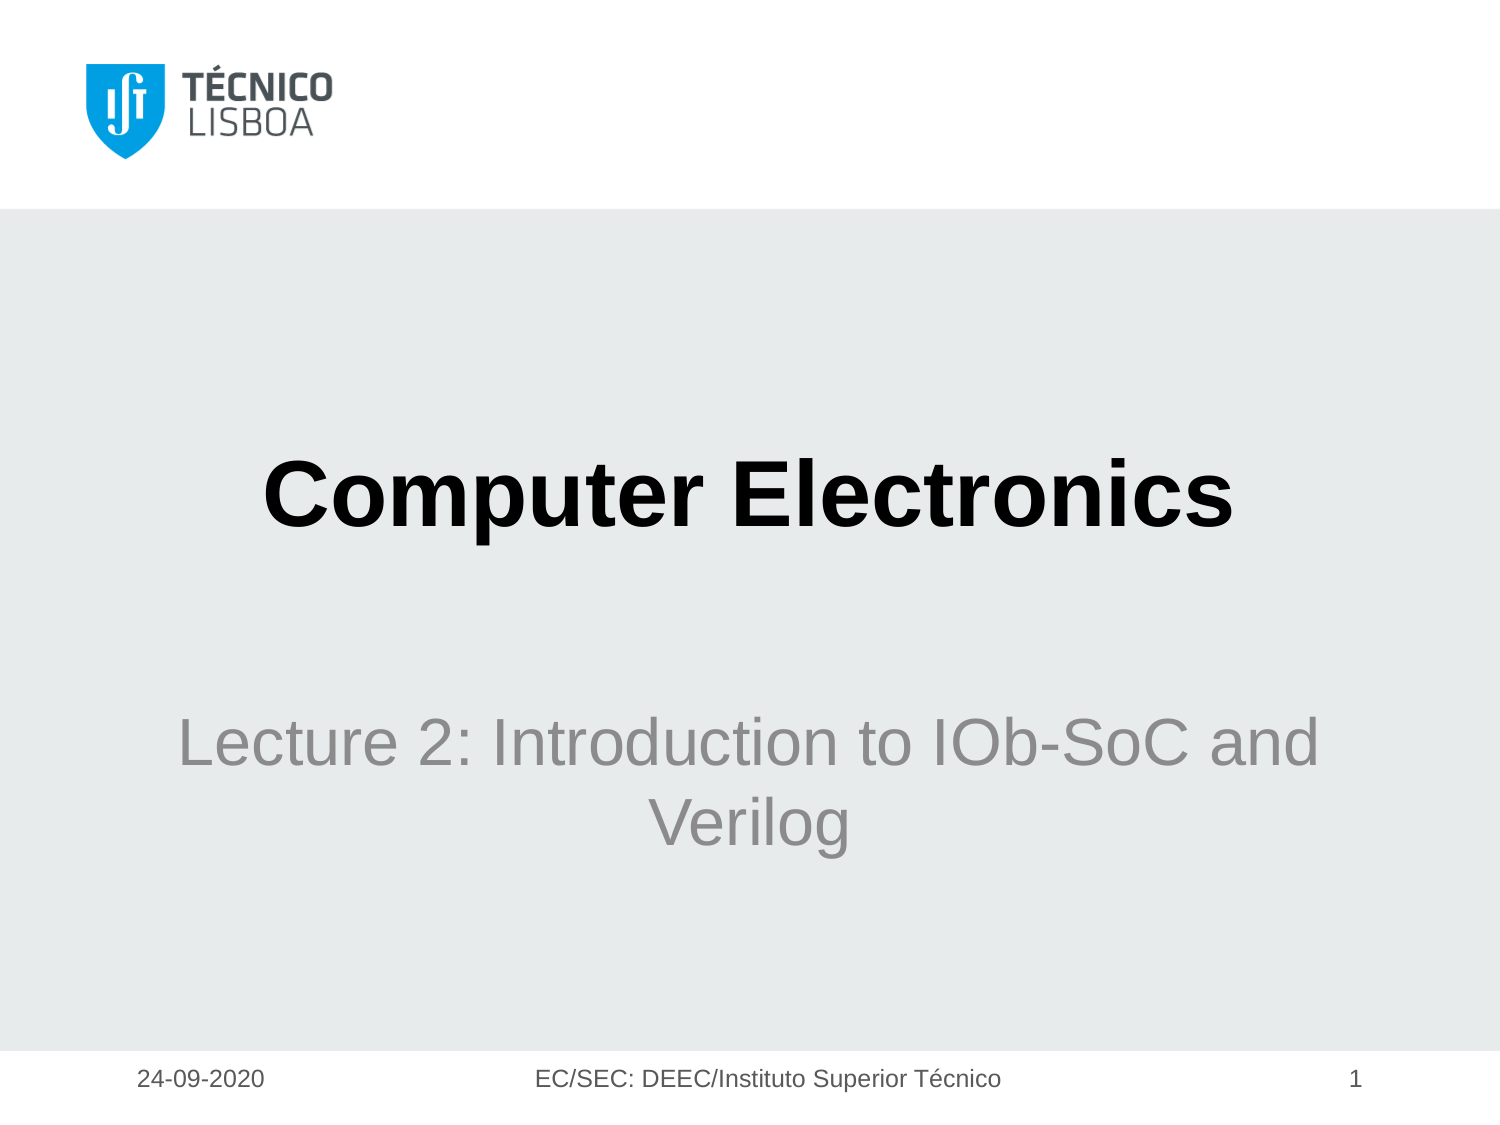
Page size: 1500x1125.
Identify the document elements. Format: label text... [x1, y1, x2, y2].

footer EC/SEC: DEEC/Instituto Superior Técnico [512, 1052, 1032, 1103]
subtitle Lecture 2: Introduction to IOb-SoC and Verilog [121, 691, 1378, 894]
picture [0, 0, 1500, 1125]
title Computer Electronics [121, 322, 1378, 655]
slide_number 24-09-2020 [121, 1052, 425, 1103]
slide_number [1077, 1052, 1378, 1103]
